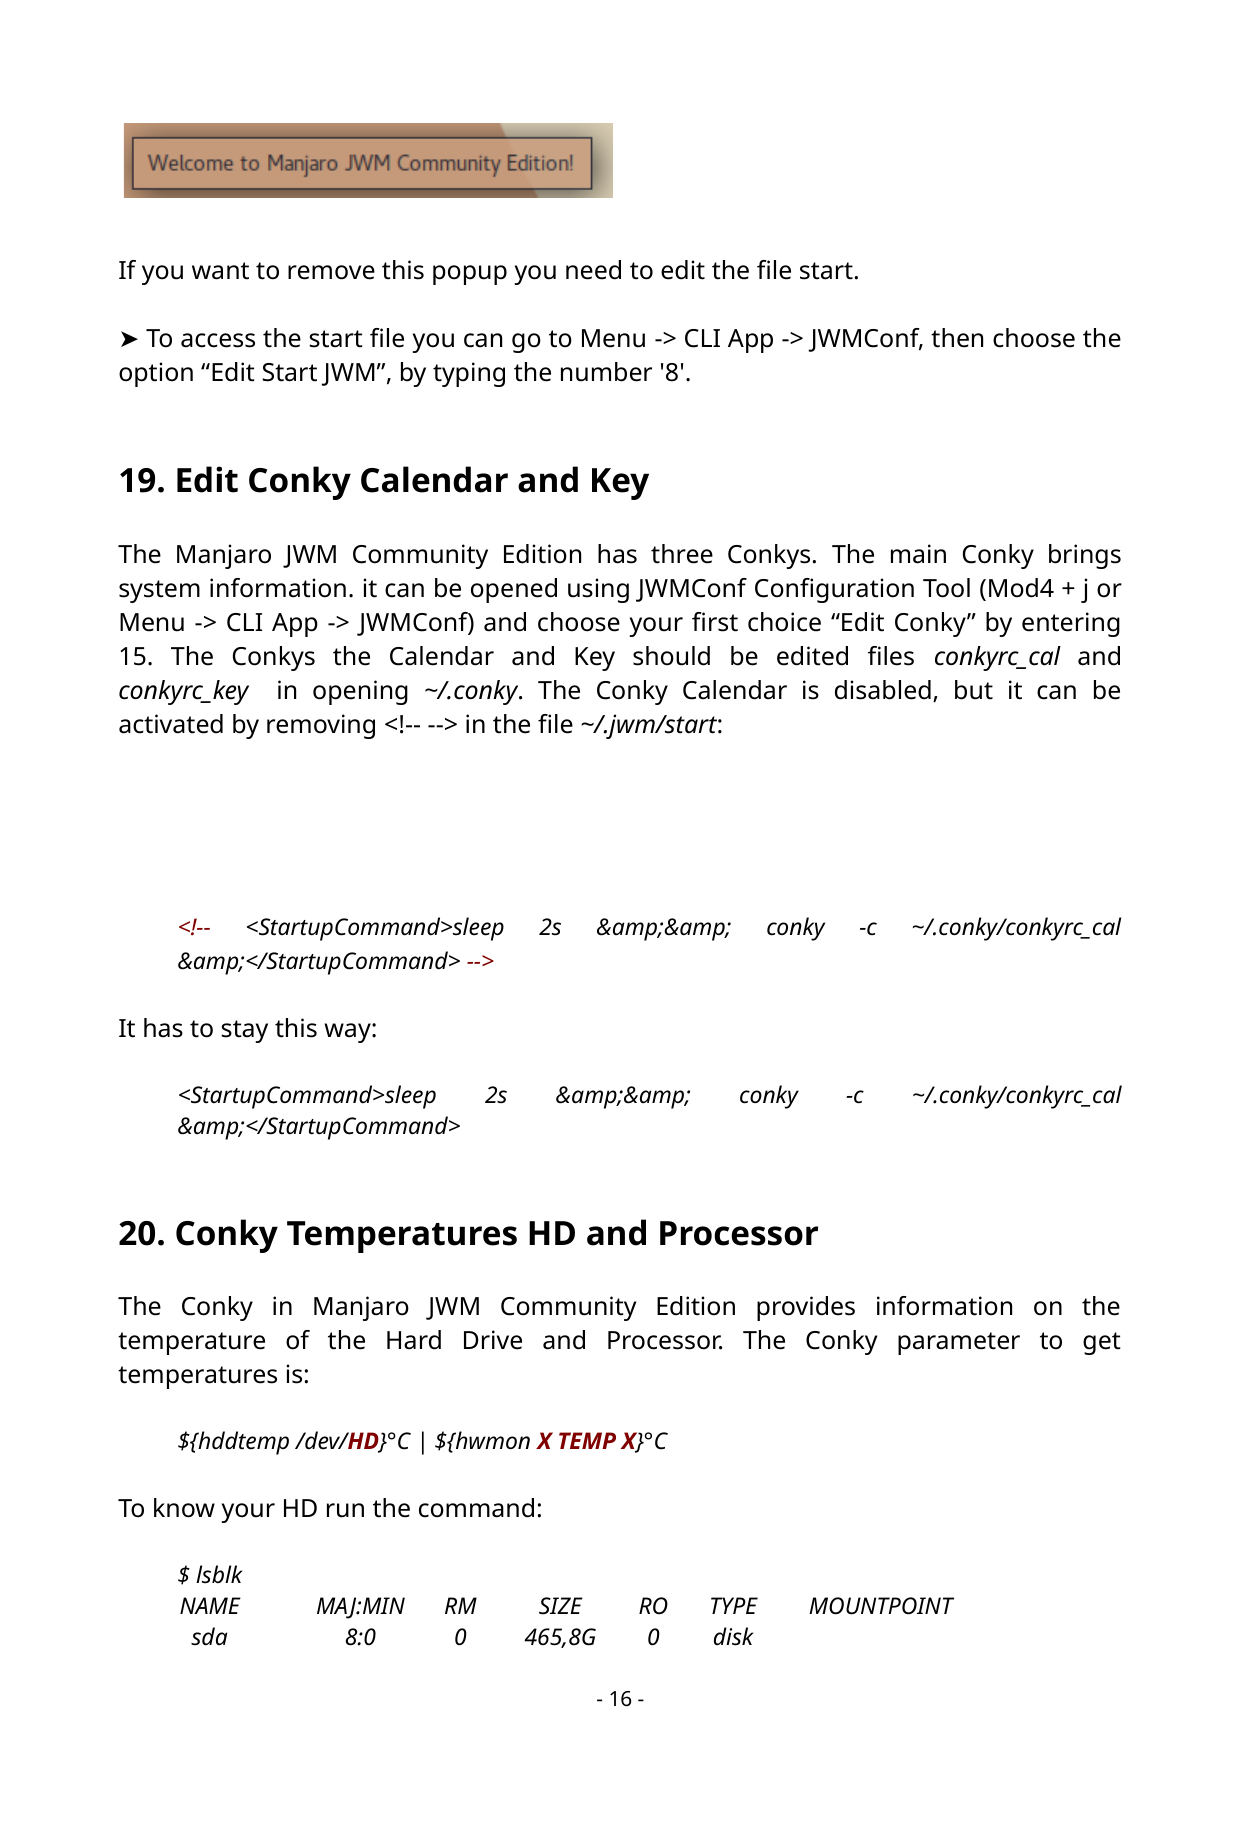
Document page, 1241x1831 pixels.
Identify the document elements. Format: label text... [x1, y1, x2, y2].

text <!-- <StartupCommand>sleep 2s &amp;&amp; conky -c ~/.conky/conkyrc_cal &amp;</StartupCommand> --> [177, 911, 1122, 977]
table_header MOUNTPOINT [783, 1590, 978, 1621]
table_header [118, 118, 1122, 219]
table_cell 0 [624, 1621, 683, 1652]
text ➤ To access the start file you can go to Menu -> CLI App -> JWMConf, then choose the option “Edit Start JWM”, by typing the number '8'. [118, 321, 1122, 389]
table_header MAJ:MIN [297, 1590, 423, 1621]
table_cell 465,8G [497, 1621, 623, 1652]
text The Conky in Manjaro JWM Community Edition provides information on the temperature of the Hard Drive and Processor. The Conky parameter to get temperatures is: [118, 1289, 1122, 1391]
subtitle 19. Edit Conky Calendar and Key [118, 457, 1122, 502]
table_header RM [424, 1590, 497, 1621]
text To know your HD run the command: [118, 1490, 1122, 1524]
text It has to stay this way: [118, 1011, 1122, 1045]
table_header NAME [122, 1590, 297, 1621]
text The Manjaro JWM Community Edition has three Conkys. The main Conky brings system information. it can be opened using JWMConf Configuration Tool (Mod4 + j or Menu -> CLI App -> JWMConf) and choose your first choice “Edit Conky” by entering 15. The Conkys the Calendar and Key should be edited files conkyrc_cal and conkyrc_key in opening ~/.conky. The Conky Calendar is disabled, but it can be activated by removing <!-- --> in the file ~/.jwm/start: [118, 537, 1122, 741]
table_cell [783, 1621, 978, 1652]
table_cell disk [683, 1621, 783, 1652]
table_cell sda [122, 1621, 297, 1652]
text <StartupCommand>sleep 2s &amp;&amp; conky -c ~/.conky/conkyrc_cal &amp;</StartupCommand> [177, 1079, 1122, 1141]
subtitle 20. Conky Temperatures HD and Processor [118, 1209, 1122, 1255]
table_header TYPE [683, 1590, 783, 1621]
picture [123, 123, 613, 198]
text If you want to remove this popup you need to edit the file start. [118, 219, 1122, 287]
table_cell 0 [424, 1621, 497, 1652]
text $ lsblk [177, 1558, 1122, 1590]
table_cell 8:0 [297, 1621, 423, 1652]
table_header SIZE [497, 1590, 623, 1621]
table_header RO [624, 1590, 683, 1621]
text ${hddtemp /dev/HD}°C | ${hwmon X TEMP X}°C [177, 1425, 1122, 1456]
